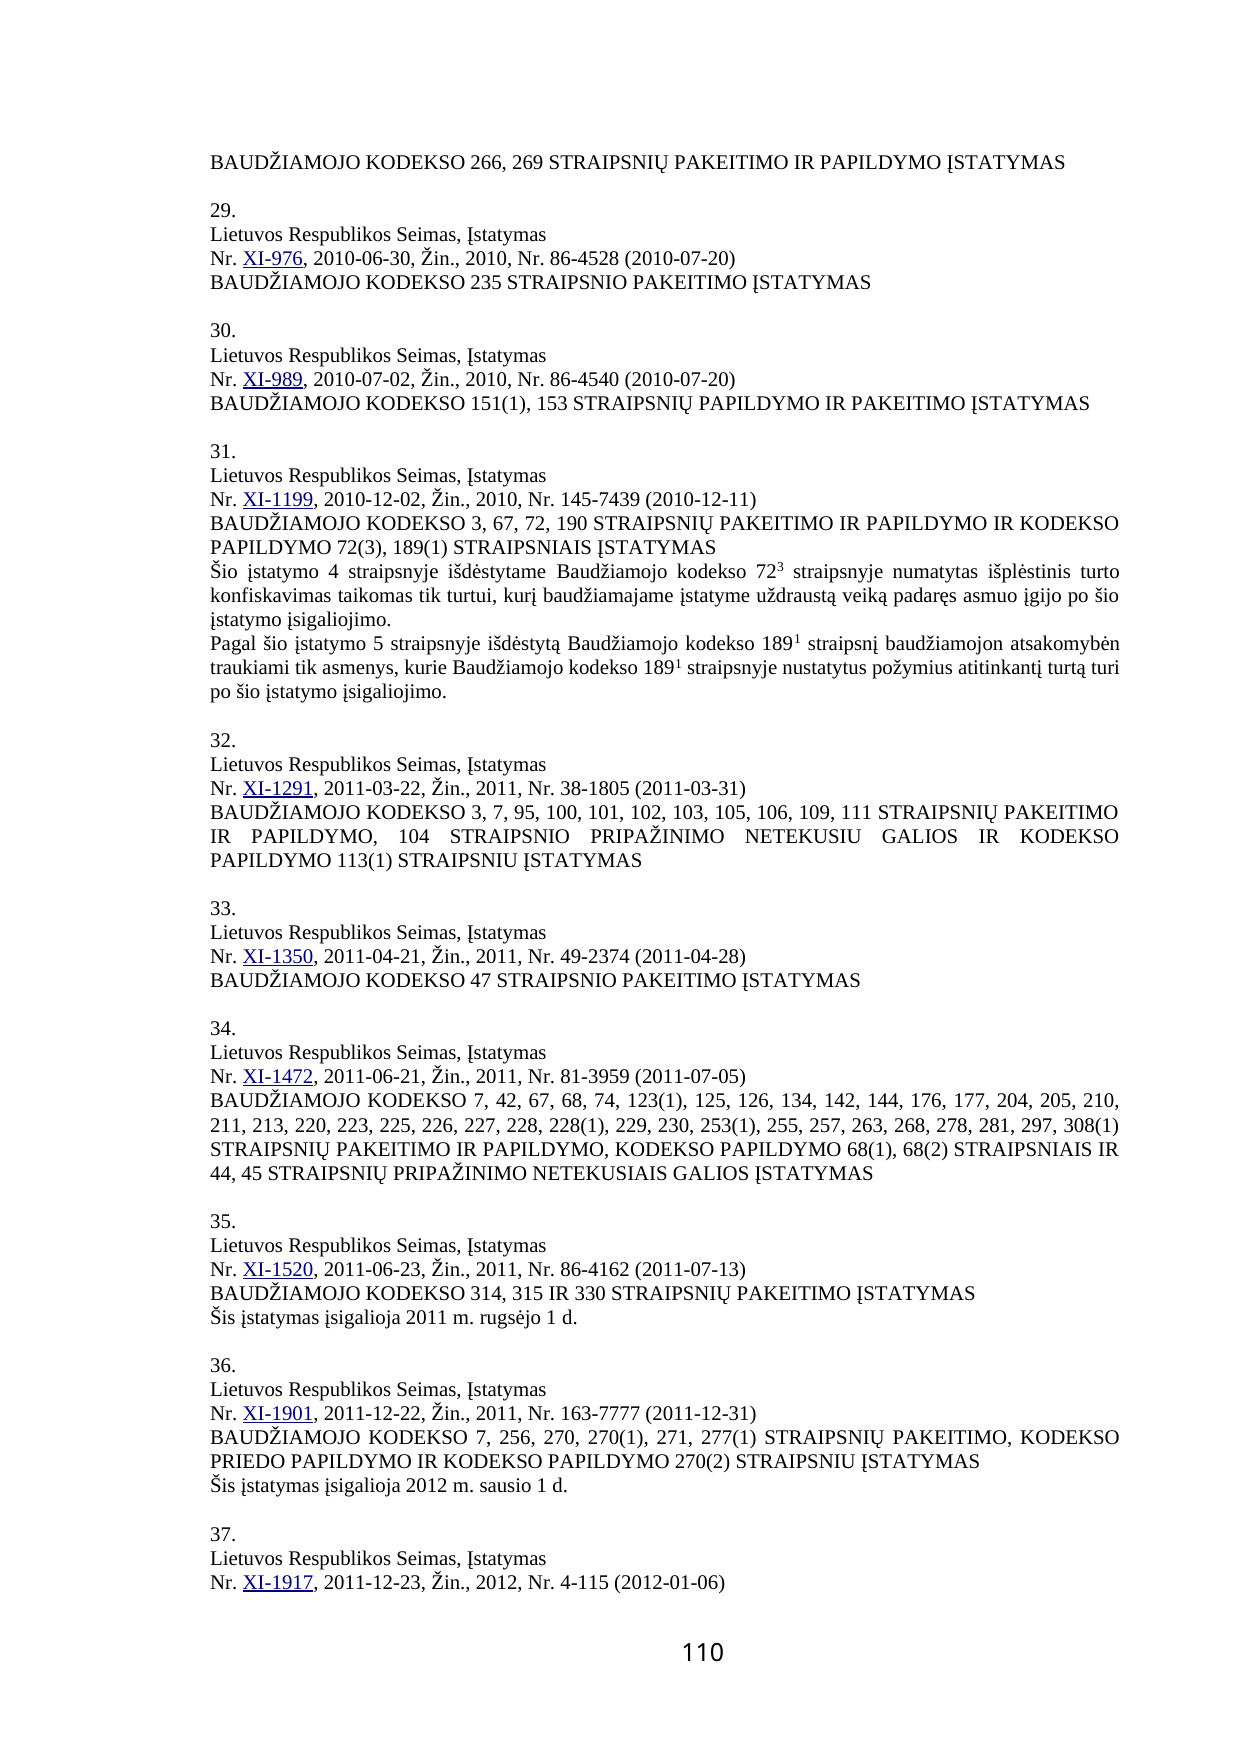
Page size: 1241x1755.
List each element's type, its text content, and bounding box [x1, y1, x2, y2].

text Lietuvos Respublikos Seimas, Įstatymas [210, 1040, 1120, 1064]
text BAUDŽIAMOJO KODEKSO 151(1), 153 STRAIPSNIŲ PAPILDYMO IR PAKEITIMO ĮSTATYMAS [210, 391, 1120, 415]
text Nr. XI-989, 2010-07-02, Žin., 2010, Nr. 86-4540 (2010-07-20) [210, 367, 1120, 391]
text 31. [210, 439, 1120, 463]
text Nr. XI-1901, 2011-12-22, Žin., 2011, Nr. 163-7777 (2011-12-31) [210, 1401, 1120, 1425]
text Lietuvos Respublikos Seimas, Įstatymas [210, 920, 1120, 944]
text Lietuvos Respublikos Seimas, Įstatymas [210, 1546, 1120, 1570]
text Lietuvos Respublikos Seimas, Įstatymas [210, 1377, 1120, 1401]
text Šis įstatymas įsigalioja 2012 m. sausio 1 d. [210, 1473, 1120, 1497]
text BAUDŽIAMOJO KODEKSO 7, 42, 67, 68, 74, 123(1), 125, 126, 134, 142, 144, 176, 177, 204, 205, 210, 211, 213, 220, 223, 225, 226, 227, 228, 228(1), 229, 230, 253(1), 255, 257, 263, 268, 278, 281, 297, 308(1) STRAIPSNIŲ PAKEITIMO IR PAPILDYMO, KODEKSO PAPILDYMO 68(1), 68(2) STRAIPSNIAIS IR 44, 45 STRAIPSNIŲ PRIPAŽINIMO NETEKUSIAIS GALIOS ĮSTATYMAS [210, 1088, 1120, 1185]
text 32. [210, 727, 1120, 752]
text Pagal šio įstatymo 5 straipsnyje išdėstytą Baudžiamojo kodekso 1891 straipsnį baudžiamojon atsakomybėn traukiami tik asmenys, kurie Baudžiamojo kodekso 1891 straipsnyje nustatytus požymius atitinkantį turtą turi po šio įstatymo įsigaliojimo. [210, 631, 1120, 703]
text BAUDŽIAMOJO KODEKSO 266, 269 STRAIPSNIŲ PAKEITIMO IR PAPILDYMO ĮSTATYMAS [210, 150, 1120, 174]
text BAUDŽIAMOJO KODEKSO 3, 67, 72, 190 STRAIPSNIŲ PAKEITIMO IR PAPILDYMO IR KODEKSO PAPILDYMO 72(3), 189(1) STRAIPSNIAIS ĮSTATYMAS [210, 511, 1120, 559]
text 37. [210, 1522, 1120, 1546]
text 33. [210, 896, 1120, 920]
text Nr. XI-976, 2010-06-30, Žin., 2010, Nr. 86-4528 (2010-07-20) [210, 246, 1120, 270]
text BAUDŽIAMOJO KODEKSO 314, 315 IR 330 STRAIPSNIŲ PAKEITIMO ĮSTATYMAS [210, 1281, 1120, 1305]
text Šis įstatymas įsigalioja 2011 m. rugsėjo 1 d. [210, 1305, 1120, 1329]
text 34. [210, 1016, 1120, 1040]
text Nr. XI-1917, 2011-12-23, Žin., 2012, Nr. 4-115 (2012-01-06) [210, 1570, 1120, 1594]
text BAUDŽIAMOJO KODEKSO 235 STRAIPSNIO PAKEITIMO ĮSTATYMAS [210, 270, 1120, 294]
text Lietuvos Respublikos Seimas, Įstatymas [210, 1233, 1120, 1257]
text Nr. XI-1520, 2011-06-23, Žin., 2011, Nr. 86-4162 (2011-07-13) [210, 1257, 1120, 1281]
text Nr. XI-1291, 2011-03-22, Žin., 2011, Nr. 38-1805 (2011-03-31) [210, 776, 1120, 800]
text Lietuvos Respublikos Seimas, Įstatymas [210, 342, 1120, 367]
text BAUDŽIAMOJO KODEKSO 7, 256, 270, 270(1), 271, 277(1) STRAIPSNIŲ PAKEITIMO, KODEKSO PRIEDO PAPILDYMO IR KODEKSO PAPILDYMO 270(2) STRAIPSNIU ĮSTATYMAS [210, 1425, 1120, 1473]
text Lietuvos Respublikos Seimas, Įstatymas [210, 752, 1120, 776]
text 35. [210, 1209, 1120, 1233]
text Lietuvos Respublikos Seimas, Įstatymas [210, 222, 1120, 246]
text Nr. XI-1199, 2010-12-02, Žin., 2010, Nr. 145-7439 (2010-12-11) [210, 487, 1120, 511]
text Nr. XI-1472, 2011-06-21, Žin., 2011, Nr. 81-3959 (2011-07-05) [210, 1064, 1120, 1088]
text BAUDŽIAMOJO KODEKSO 3, 7, 95, 100, 101, 102, 103, 105, 106, 109, 111 STRAIPSNIŲ PAKEITIMO IR PAPILDYMO, 104 STRAIPSNIO PRIPAŽINIMO NETEKUSIU GALIOS IR KODEKSO PAPILDYMO 113(1) STRAIPSNIU ĮSTATYMAS [210, 800, 1120, 872]
text Šio įstatymo 4 straipsnyje išdėstytame Baudžiamojo kodekso 723 straipsnyje numatytas išplėstinis turto konfiskavimas taikomas tik turtui, kurį baudžiamajame įstatyme uždraustą veiką padaręs asmuo įgijo po šio įstatymo įsigaliojimo. [210, 559, 1120, 631]
text Nr. XI-1350, 2011-04-21, Žin., 2011, Nr. 49-2374 (2011-04-28) [210, 944, 1120, 968]
text 29. [210, 198, 1120, 222]
text BAUDŽIAMOJO KODEKSO 47 STRAIPSNIO PAKEITIMO ĮSTATYMAS [210, 968, 1120, 992]
text Lietuvos Respublikos Seimas, Įstatymas [210, 463, 1120, 487]
text 36. [210, 1353, 1120, 1377]
text 30. [210, 318, 1120, 342]
